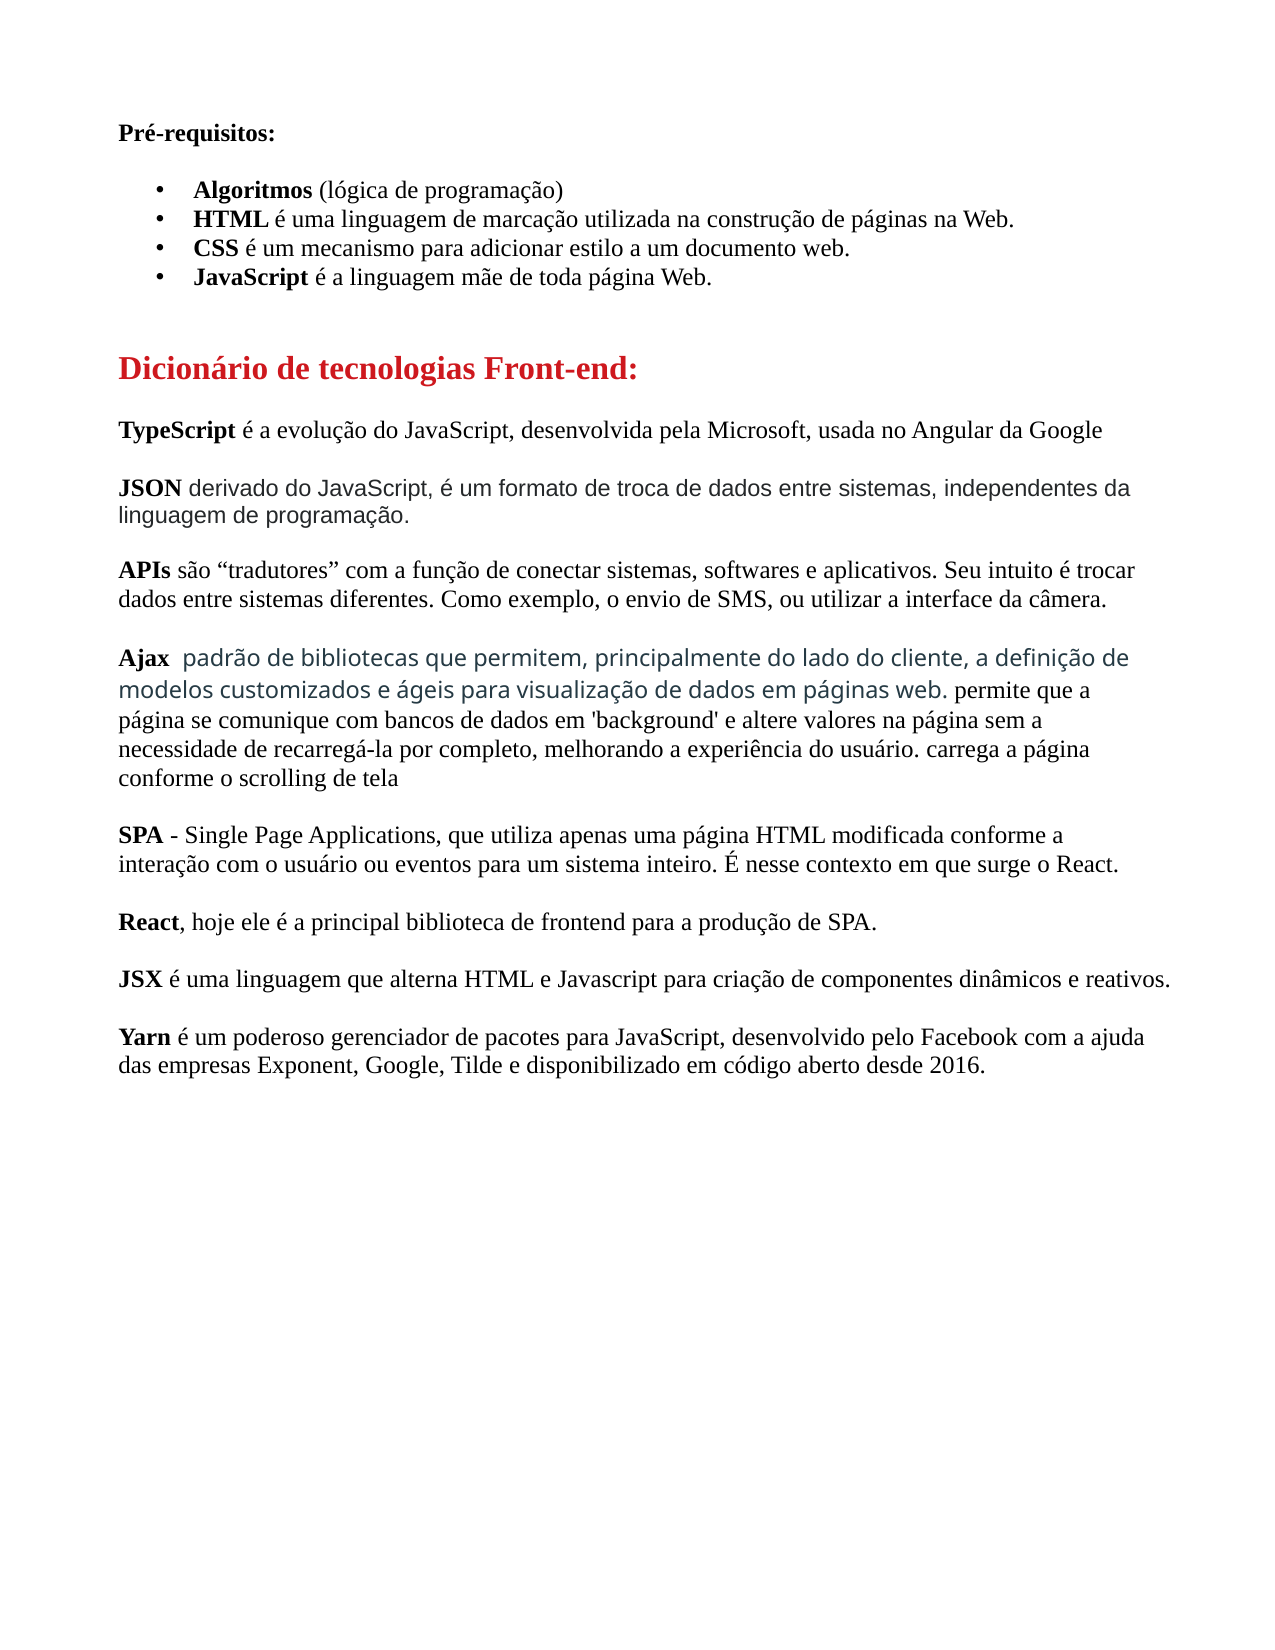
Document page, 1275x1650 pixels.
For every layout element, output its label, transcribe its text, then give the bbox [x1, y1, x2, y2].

list Algoritmos (lógica de programação) [156, 176, 1157, 204]
text JSON derivado do JavaScript, é um formato de troca de dados entre sistemas, independentes da linguagem de programação. [118, 473, 1157, 528]
text APIs são “tradutores” com a função de conectar sistemas, softwares e aplicativos. Seu intuito é trocar dados entre sistemas diferentes. Como exemplo, o envio de SMS, ou utilizar a interface da câmera. [118, 555, 1157, 613]
text React, hoje ele é a principal biblioteca de frontend para a produção de SPA. [118, 907, 1157, 935]
text SPA - Single Page Applications, que utiliza apenas uma página HTML modificada conforme a interação com o usuário ou eventos para um sistema inteiro. É nesse contexto em que surge o React. [118, 820, 1157, 878]
list CSS é um mecanismo para adicionar estilo a um documento web. [156, 233, 1157, 262]
list JavaScript é a linguagem mãe de toda página Web. [156, 262, 1157, 291]
text JSX é uma linguagem que alterna HTML e Javascript para criação de componentes dinâmicos e reativos. [118, 935, 1181, 993]
list HTML é uma linguagem de marcação utilizada na construção de páginas na Web. [156, 204, 1157, 233]
text Dicionário de tecnologias Front-end: [118, 348, 1157, 386]
text Yarn é um poderoso gerenciador de pacotes para JavaScript, desenvolvido pelo Facebook com a ajuda das empresas Exponent, Google, Tilde e disponibilizado em código aberto desde 2016. [118, 1022, 1157, 1079]
text TypeScript é a evolução do JavaScript, desenvolvida pela Microsoft, usada no Angular da Google [118, 415, 1157, 444]
text Pré-requisitos: [118, 118, 1157, 176]
text Ajax padrão de bibliotecas que permitem, principalmente do lado do cliente, a definição de modelos customizados e ágeis para visualização de dados em páginas web. permite que a página se comunique com bancos de dados em 'background' e altere valores na página sem a necessidade de recarregá-la por completo, melhorando a experiência do usuário. carrega a página conforme o scrolling de tela [118, 641, 1157, 792]
